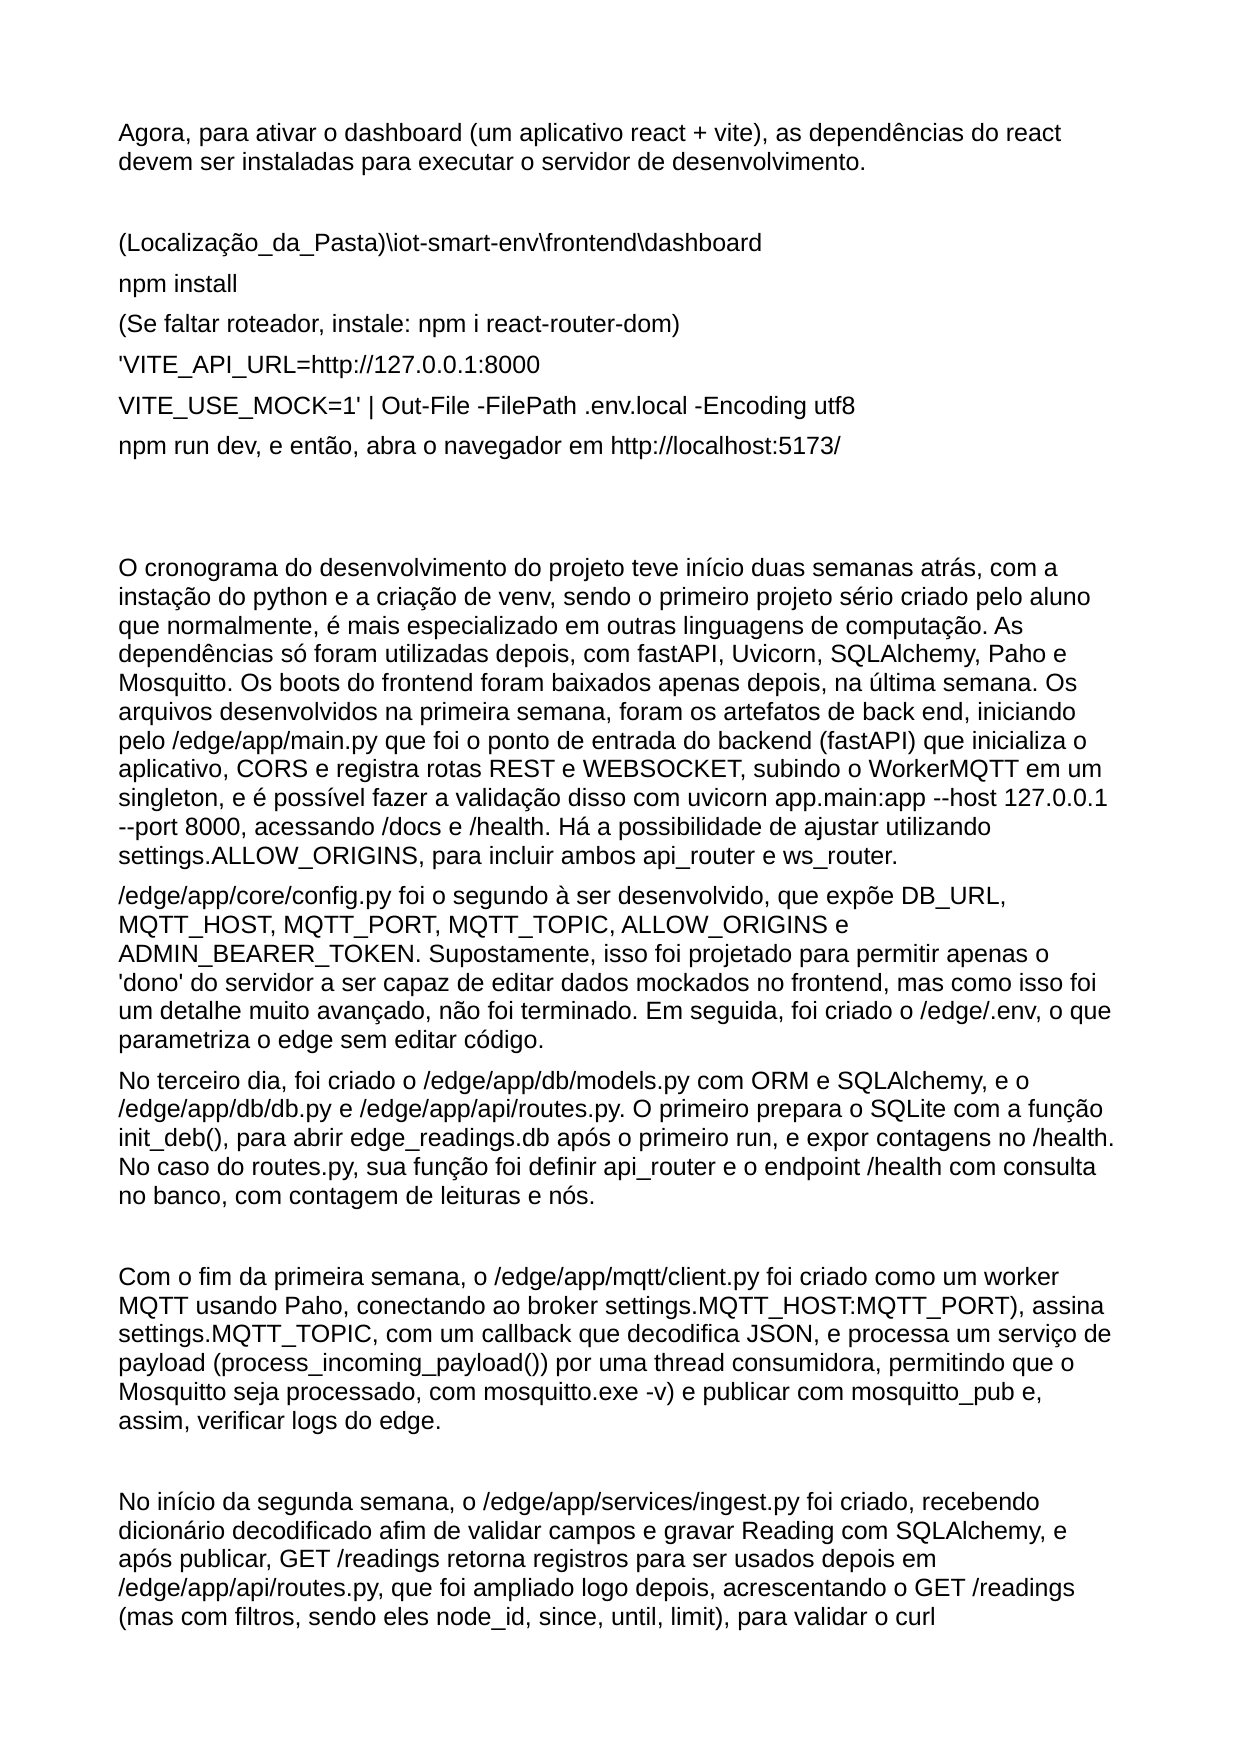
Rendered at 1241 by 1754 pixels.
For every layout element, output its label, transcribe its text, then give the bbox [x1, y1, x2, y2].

text O cronograma do desenvolvimento do projeto teve início duas semanas atrás, com a instação do python e a criação de venv, sendo o primeiro projeto sério criado pelo aluno que normalmente, é mais especializado em outras linguagens de computação. As dependências só foram utilizadas depois, com fastAPI, Uvicorn, SQLAlchemy, Paho e Mosquitto. Os boots do frontend foram baixados apenas depois, na última semana. Os arquivos desenvolvidos na primeira semana, foram os artefatos de back end, iniciando pelo /edge/app/main.py que foi o ponto de entrada do backend (fastAPI) que inicializa o aplicativo, CORS e registra rotas REST e WEBSOCKET, subindo o WorkerMQTT em um singleton, e é possível fazer a validação disso com uvicorn app.main:app --host 127.0.0.1 --port 8000, acessando /docs e /health. Há a possibilidade de ajustar utilizando settings.ALLOW_ORIGINS, para incluir ambos api_router e ws_router. [118, 553, 1122, 869]
text /edge/app/core/config.py foi o segundo à ser desenvolvido, que expõe DB_URL, MQTT_HOST, MQTT_PORT, MQTT_TOPIC, ALLOW_ORIGINS e ADMIN_BEARER_TOKEN. Supostamente, isso foi projetado para permitir apenas o 'dono' do servidor a ser capaz de editar dados mockados no frontend, mas como isso foi um detalhe muito avançado, não foi terminado. Em seguida, foi criado o /edge/.env, o que parametriza o edge sem editar código. [118, 881, 1122, 1054]
text npm run dev, e então, abra o navegador em http://localhost:5173/ [118, 431, 1122, 460]
text No início da segunda semana, o /edge/app/services/ingest.py foi criado, recebendo dicionário decodificado afim de validar campos e gravar Reading com SQLAlchemy, e após publicar, GET /readings retorna registros para ser usados depois em /edge/app/api/routes.py, que foi ampliado logo depois, acrescentando o GET /readings (mas com filtros, sendo eles node_id, since, until, limit), para validar o curl [118, 1487, 1122, 1631]
text No terceiro dia, foi criado o /edge/app/db/models.py com ORM e SQLAlchemy, e o /edge/app/db/db.py e /edge/app/api/routes.py. O primeiro prepara o SQLite com a função init_deb(), para abrir edge_readings.db após o primeiro run, e expor contagens no /health. No caso do routes.py, sua função foi definir api_router e o endpoint /health com consulta no banco, com contagem de leituras e nós. [118, 1066, 1122, 1209]
text npm install [118, 269, 1122, 297]
text (Localização_da_Pasta)\iot-smart-env\frontend\dashboard [118, 228, 1122, 257]
text Agora, para ativar o dashboard (um aplicativo react + vite), as dependências do react devem ser instaladas para executar o servidor de desenvolvimento. [118, 118, 1122, 176]
text (Se faltar roteador, instale: npm i react-router-dom) [118, 309, 1122, 338]
text Com o fim da primeira semana, o /edge/app/mqtt/client.py foi criado como um worker MQTT usando Paho, conectando ao broker settings.MQTT_HOST:MQTT_PORT), assina settings.MQTT_TOPIC, com um callback que decodifica JSON, e processa um serviço de payload (process_incoming_payload()) por uma thread consumidora, permitindo que o Mosquitto seja processado, com mosquitto.exe -v) e publicar com mosquitto_pub e, assim, verificar logs do edge. [118, 1262, 1122, 1434]
text 'VITE_API_URL=http://127.0.0.1:8000 [118, 350, 1122, 379]
text VITE_USE_MOCK=1' | Out-File -FilePath .env.local -Encoding utf8 [118, 391, 1122, 419]
